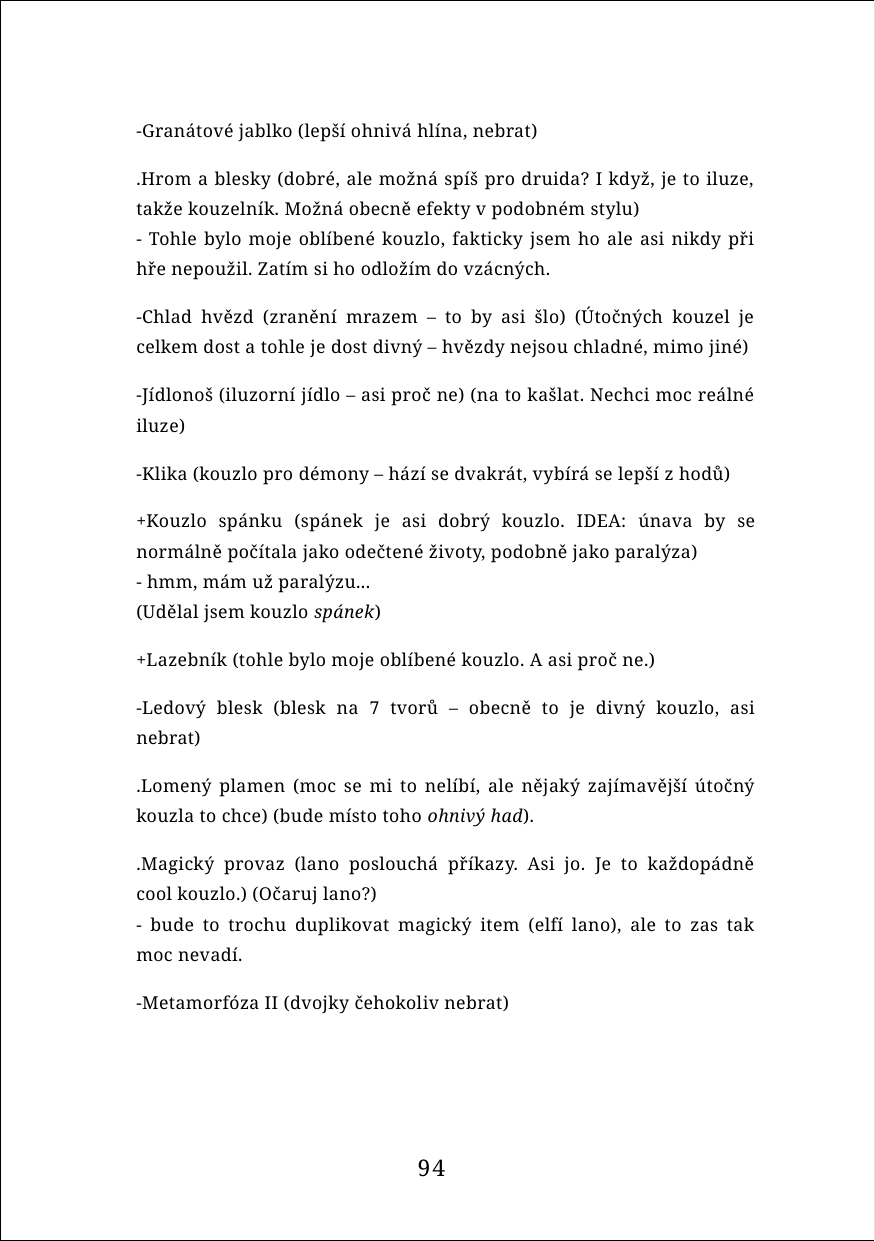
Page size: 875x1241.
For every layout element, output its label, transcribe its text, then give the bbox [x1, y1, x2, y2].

text -Jídlonoš (iluzorní jídlo – asi proč ne) (na to kašlat. Nechci moc reálné iluze) [136, 383, 756, 437]
text -Metamorfóza II (dvojky čehokoliv nebrat) [136, 990, 756, 1014]
text -Ledový blesk (blesk na 7 tvorů – obecně to je divný kouzlo, asi nebrat) [136, 695, 756, 750]
text -Chlad hvězd (zranění mrazem – to by asi šlo) (Útočných kouzel je celkem dost a tohle je dost divný – hvězdy nejsou chladné, mimo jiné) [136, 305, 756, 359]
text +Lazebník (tohle bylo moje oblíbené kouzlo. A asi proč ne.) [136, 647, 756, 672]
text +Kouzlo spánku (spánek je asi dobrý kouzlo. IDEA: únava by se normálně počítala jako odečtené životy, podobně jako paralýza) - hmm, mám už paralýzu... (Udělal jsem kouzlo spánek) [136, 509, 756, 624]
text -Granátové jablko (lepší ohnivá hlína, nebrat) [136, 118, 756, 142]
text .Hrom a blesky (dobré, ale možná spíš pro druida? I když, je to iluze, takže kouzelník. Možná obecně efekty v podobném stylu) - Tohle bylo moje oblíbené kouzlo, fakticky jsem ho ale asi nikdy při hře nepoužil. Zatím si ho odložím do vzácných. [136, 166, 756, 281]
text .Magický provaz (lano poslouchá příkazy. Asi jo. Je to každopádně cool kouzlo.) (Očaruj lano?) - bude to trochu duplikovat magický item (elfí lano), ale to zas tak moc nevadí. [136, 852, 756, 966]
text -Klika (kouzlo pro démony – hází se dvakrát, vybírá se lepší z hodů) [136, 461, 756, 485]
text .Lomený plamen (moc se mi to nelíbí, ale nějaký zajímavější útočný kouzla to chce) (bude místo toho ohnivý had). [136, 773, 756, 828]
